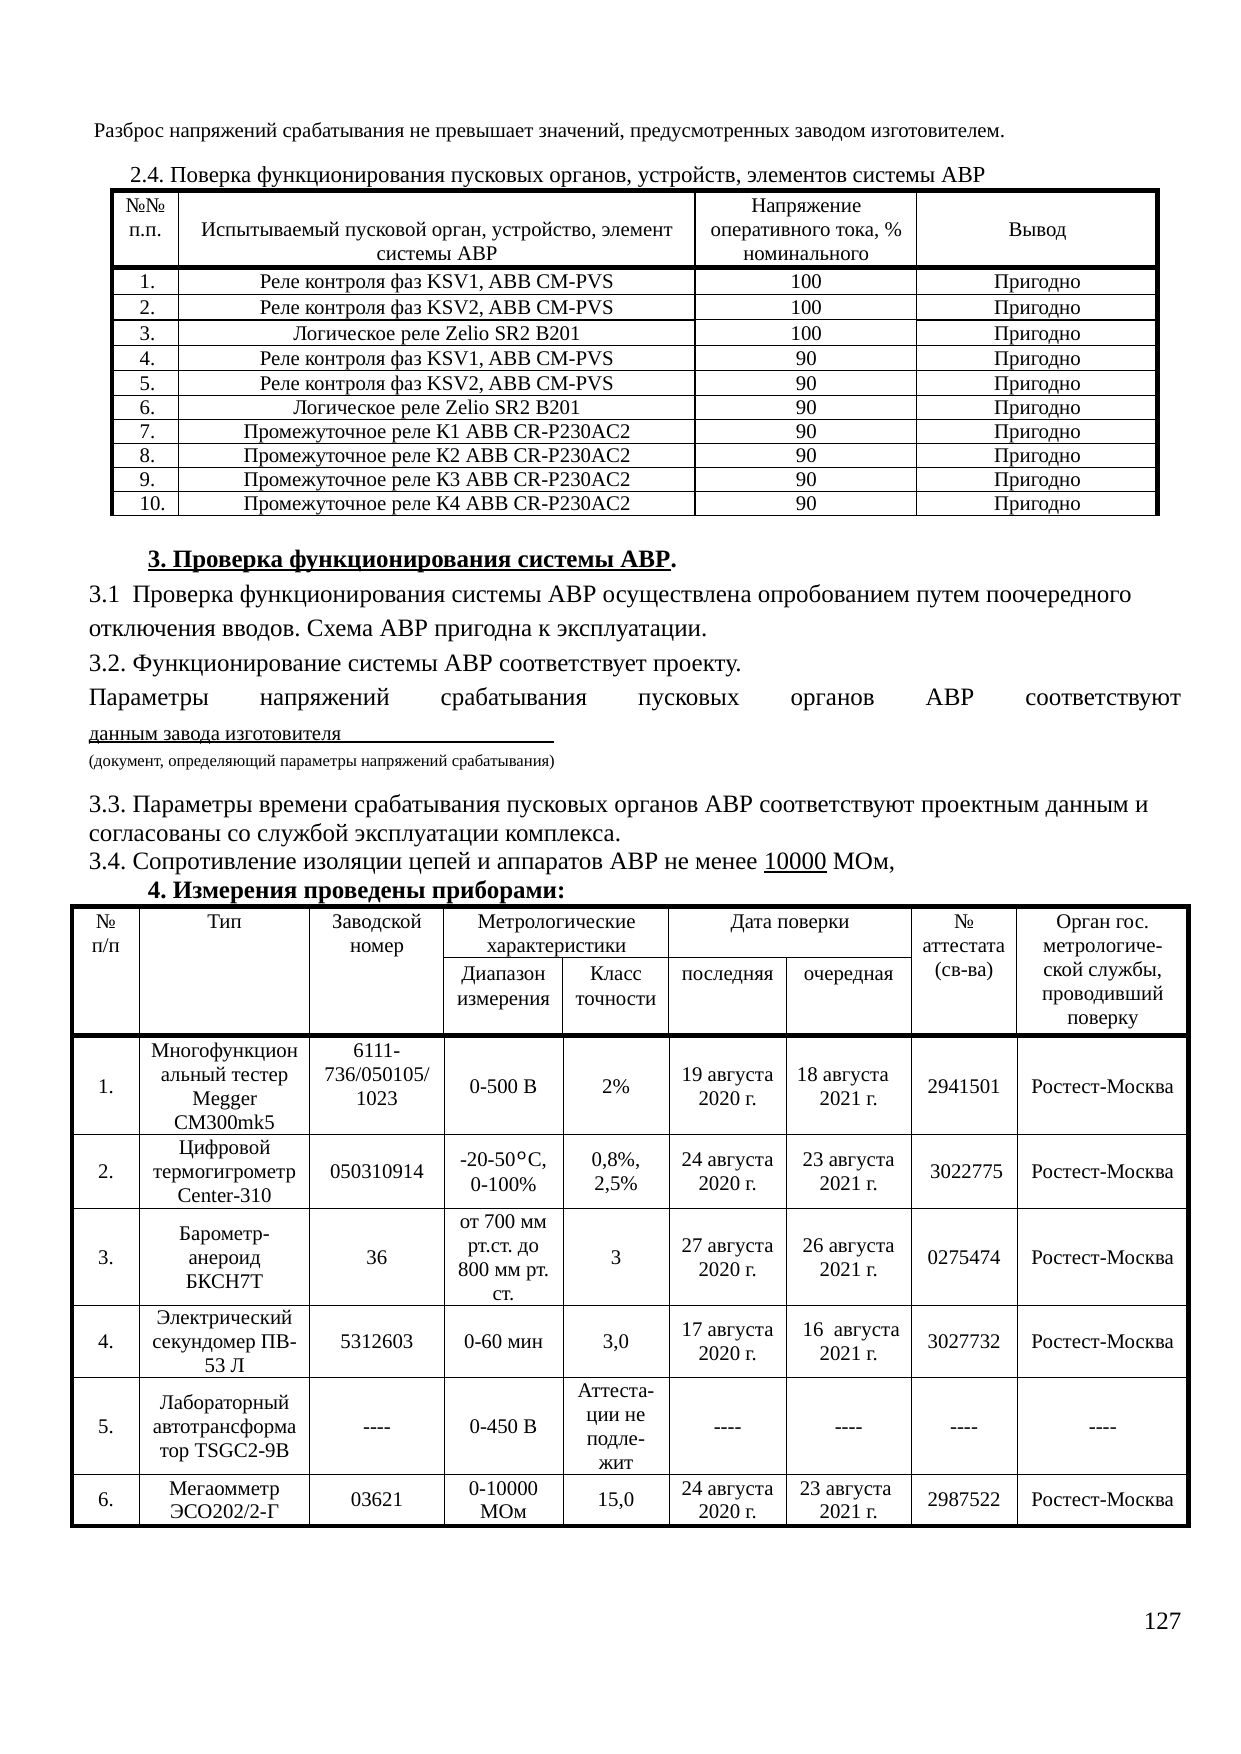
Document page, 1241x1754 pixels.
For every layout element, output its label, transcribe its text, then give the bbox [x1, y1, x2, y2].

table_cell Пригодно [917, 420, 1155, 443]
table_cell 17 августа 2020 г. [670, 1306, 786, 1377]
text 3.4. Сопротивление изоляции цепей и аппаратов АВР не менее 10000 МОм, [88, 846, 1181, 875]
table_cell 100 [696, 320, 916, 345]
table_header Напряжение оперативного тока, % номинального [696, 193, 916, 265]
table_cell 2987522 [912, 1475, 1017, 1523]
table_header Заводской номер [310, 909, 443, 1033]
table_cell от 700 мм рт.ст. до 800 мм рт. ст. [445, 1209, 563, 1305]
table_cell 100 [696, 270, 916, 293]
text 2.4. Поверка функционирования пусковых органов, устройств, элементов системы АВР [88, 162, 1181, 188]
table_cell Реле контроля фаз KSV1, ABB CM-PVS [179, 270, 694, 293]
table_cell ---- [1018, 1378, 1186, 1474]
table_header Вывод [917, 193, 1155, 265]
table_cell [114, 295, 178, 319]
table_header Метрологические характеристики [444, 909, 668, 957]
table_cell 5312603 [310, 1306, 444, 1377]
table_cell 90 [696, 444, 916, 467]
table_cell 16 августа 2021 г. [787, 1306, 911, 1377]
table_cell 90 [696, 371, 916, 394]
table_cell Ростест-Москва [1018, 1135, 1186, 1207]
table_cell [114, 321, 178, 345]
table_cell Пригодно [917, 270, 1155, 293]
table_cell 1. [74, 1038, 139, 1134]
table_cell 3,0 [564, 1306, 669, 1377]
table_cell Пригодно [917, 468, 1155, 491]
table_cell 3. [74, 1209, 139, 1305]
table_cell 6. [74, 1475, 139, 1523]
list 3. Проверка функционирования системы АВР. [118, 544, 1181, 573]
table_cell 2% [564, 1038, 669, 1134]
table_cell 0275474 [912, 1209, 1017, 1305]
text Параметры напряжений срабатывания пусковых органов АВР соответствуют данным завода изготовителя [88, 682, 1181, 745]
table_header № п/п [74, 909, 139, 1033]
table_cell -20-50ºС, 0-100% [445, 1135, 563, 1207]
table_cell 19 августа 2020 г. [670, 1038, 786, 1134]
table_cell 0-10000 МОм [445, 1475, 563, 1523]
table_cell Реле контроля фаз KSV2, ABB CM-PVS [179, 295, 694, 319]
table_cell Барометр-анероид БКСН7Т [140, 1209, 309, 1305]
table_cell последняя [669, 958, 786, 1033]
table_cell Лабораторный автотрансформатор TSGC2-9B [140, 1378, 309, 1474]
table_cell 90 [696, 492, 916, 515]
table_cell 90 [696, 396, 916, 419]
table_cell Аттеста-ции не подле- жит [564, 1378, 669, 1474]
table_cell Пригодно [917, 396, 1155, 419]
table_cell 0-60 мин [445, 1306, 563, 1377]
text 3.1 Проверка функционирования системы АВР осуществлена опробованием путем поочередного отключения вводов. Схема АВР пригодна к эксплуатации. [88, 579, 1181, 642]
table_cell ---- [310, 1378, 444, 1474]
table_cell Ростест-Москва [1018, 1306, 1186, 1377]
table_cell Логическое реле Zelio SR2 B201 [179, 396, 694, 419]
table_cell [114, 492, 178, 515]
table_cell 050310914 [310, 1135, 444, 1207]
table_cell 2941501 [912, 1038, 1017, 1134]
table_cell 5. [74, 1378, 139, 1474]
table_cell Ростест-Москва [1018, 1475, 1186, 1523]
table_cell 90 [696, 468, 916, 491]
table_cell 15,0 [564, 1475, 669, 1523]
table_cell Цифровой термогигрометр Center-310 [140, 1135, 309, 1207]
table_cell 27 августа 2020 г. [670, 1209, 786, 1305]
text 3.3. Параметры времени срабатывания пусковых органов АВР соответствуют проектным данным и согласованы со службой эксплуатации комплекса. [88, 789, 1181, 846]
table_cell Логическое реле Zelio SR2 B201 [179, 321, 694, 345]
table_header Дата поверки [669, 909, 911, 957]
table_cell Реле контроля фаз KSV2, ABB CM-PVS [179, 371, 694, 394]
table_cell ---- [787, 1378, 911, 1474]
table_cell 0-500 В [445, 1038, 563, 1134]
table_header Орган гос. метрологиче-ской службы, проводивший поверку [1017, 909, 1186, 1033]
table_cell Пригодно [917, 321, 1155, 345]
table_cell [114, 420, 178, 443]
table_cell 26 августа 2021 г. [787, 1209, 911, 1305]
table_cell Промежуточное реле К3 ABB CR-P230AC2 [179, 468, 694, 491]
table_cell Пригодно [917, 346, 1155, 370]
table_cell 6111-736/050105/1023 [310, 1038, 444, 1134]
text 3.2. Функционирование системы АВР соответствует проекту. [88, 648, 1181, 676]
text Разброс напряжений срабатывания не превышает значений, предусмотренных заводом изготовителем. [88, 118, 1181, 142]
table_cell Класс точности [563, 958, 668, 1033]
table_cell 36 [310, 1209, 444, 1305]
table_cell [114, 346, 178, 370]
table_cell 2. [74, 1135, 139, 1207]
table_cell [114, 444, 178, 467]
table_cell очередная [787, 958, 911, 1033]
table_cell 3022775 [912, 1135, 1017, 1207]
table_cell 23 августа 2021 г. [787, 1475, 911, 1523]
table_cell 90 [696, 420, 916, 443]
table_cell Диапазон измерения [444, 958, 562, 1033]
table_cell [114, 468, 178, 491]
table_cell 18 августа 2021 г. [787, 1038, 911, 1134]
table_cell Промежуточное реле К2 ABB CR-P230AC2 [179, 444, 694, 467]
table_cell [114, 371, 178, 394]
table_header Испытываемый пусковой орган, устройство, элемент системы АВР [179, 193, 694, 265]
table_cell Ростест-Москва [1018, 1209, 1186, 1305]
table_cell 0,8%, 2,5% [564, 1135, 669, 1207]
table_cell 3 [564, 1209, 669, 1305]
table_cell 3027732 [912, 1306, 1017, 1377]
table_cell Многофункциональный тестер Megger CM300mk5 [140, 1038, 309, 1134]
table_cell 4. [74, 1306, 139, 1377]
text (документ, определяющий параметры напряжений срабатывания) [88, 751, 1181, 770]
table_cell 0-450 В [445, 1378, 563, 1474]
table_cell 23 августа 2021 г. [787, 1135, 911, 1207]
table_header №№ п.п. [114, 193, 178, 265]
table_cell 24 августа 2020 г. [670, 1475, 786, 1523]
table_cell [114, 270, 178, 293]
table_cell 03621 [310, 1475, 444, 1523]
table_cell Ростест-Москва [1018, 1038, 1186, 1134]
table_cell 90 [696, 346, 916, 370]
table_cell Пригодно [917, 492, 1155, 515]
table_cell Пригодно [917, 295, 1155, 319]
table_cell 24 августа 2020 г. [670, 1135, 786, 1207]
list 4. Измерения проведены приборами: [118, 875, 1181, 904]
table_cell [114, 396, 178, 419]
table_header № аттестата (св-ва) [912, 909, 1016, 1033]
table_cell Реле контроля фаз KSV1, ABB CM-PVS [179, 346, 694, 370]
table_cell Электрический секундомер ПВ- 53 Л [140, 1306, 309, 1377]
table_cell ---- [912, 1378, 1017, 1474]
table_cell Пригодно [917, 444, 1155, 467]
table_cell Пригодно [917, 371, 1155, 394]
table_header Тип [140, 909, 309, 1033]
table_cell Промежуточное реле К1 ABB CR-P230AC2 [179, 420, 694, 443]
table_cell Мегаомметр ЭСО202/2-Г [140, 1475, 309, 1523]
table_cell ---- [670, 1378, 786, 1474]
table_cell Промежуточное реле К4 ABB CR-P230AC2 [179, 492, 694, 515]
table_cell 100 [696, 295, 916, 319]
